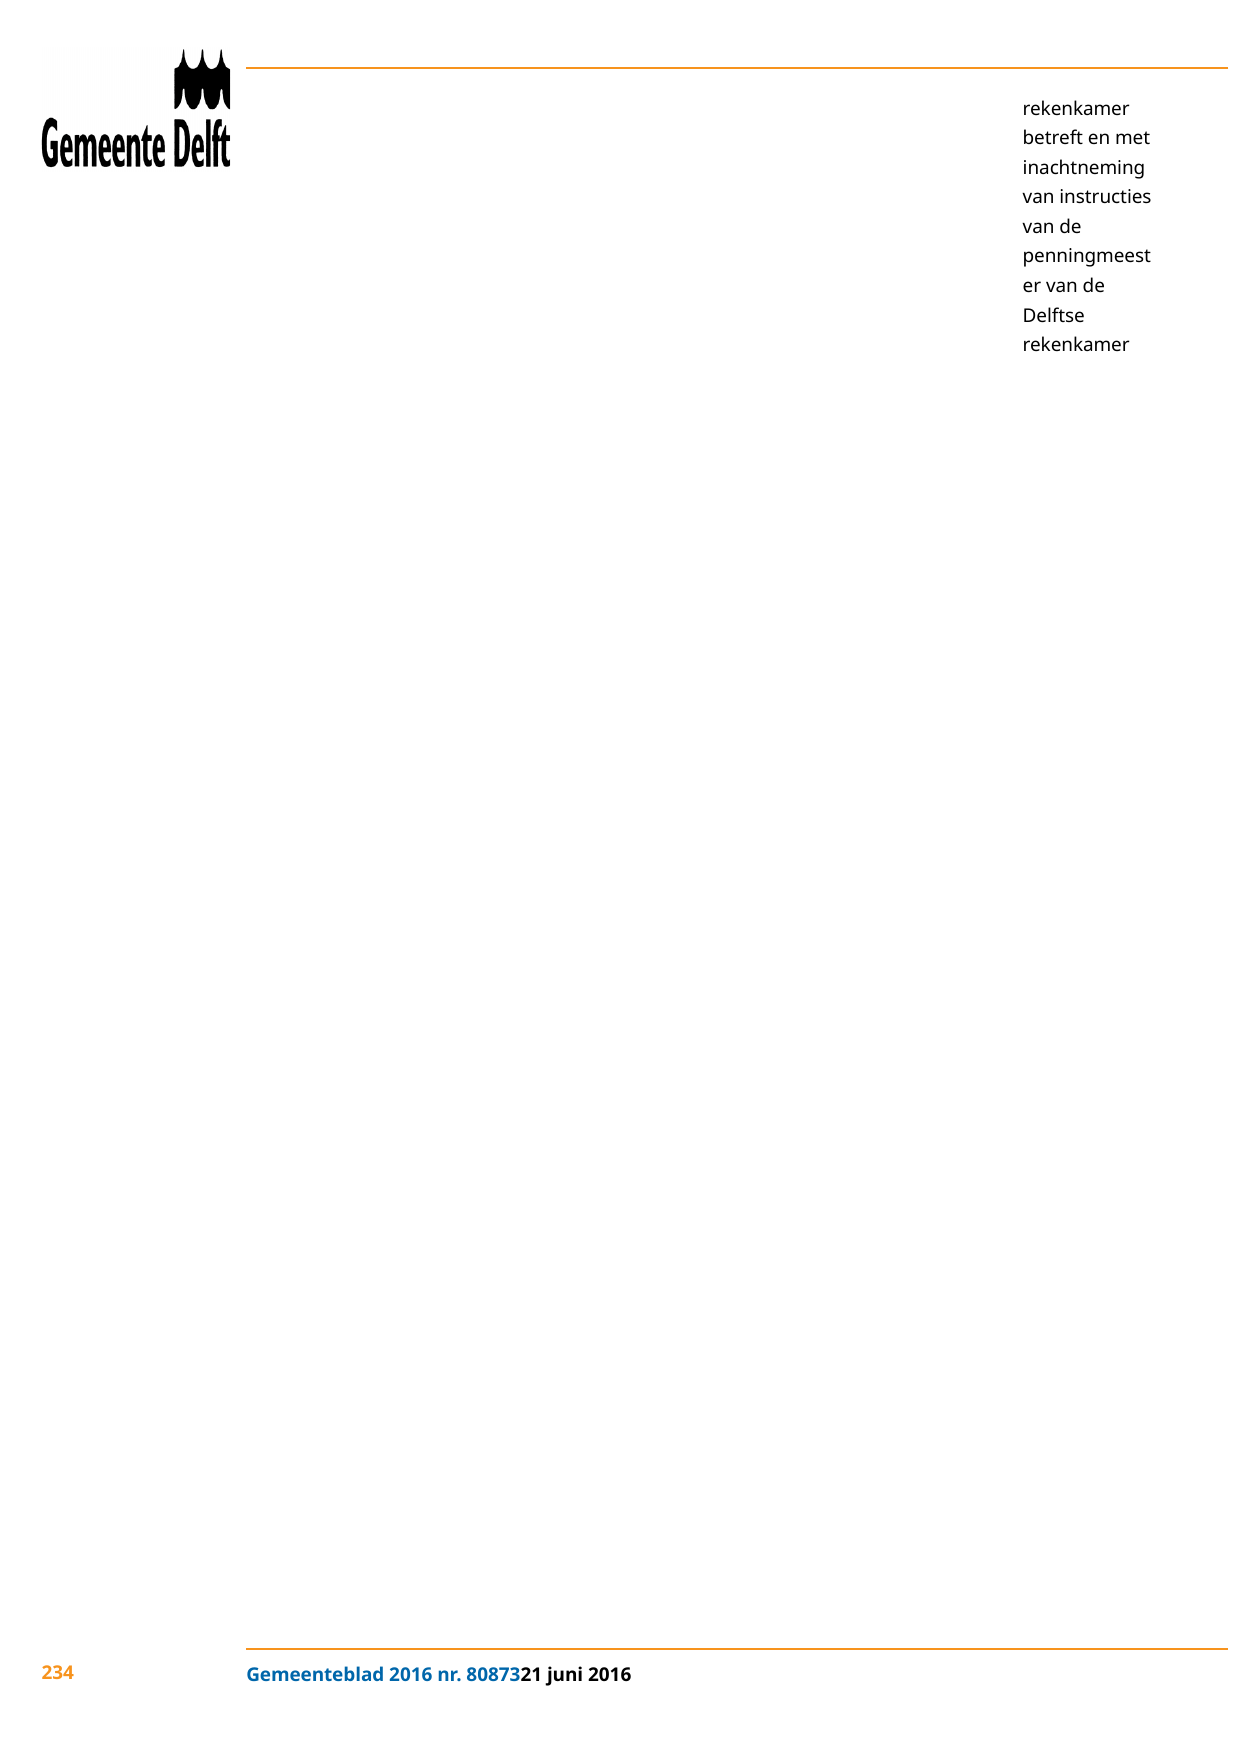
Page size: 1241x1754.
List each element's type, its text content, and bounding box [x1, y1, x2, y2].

table_cell [764, 95, 893, 357]
picture [41, 47, 231, 172]
table_cell [894, 95, 1022, 357]
table_cell [506, 95, 635, 357]
table_cell [635, 95, 764, 357]
table_cell [377, 95, 506, 357]
table_cell [248, 95, 377, 357]
table_cell rekenkamer betreft en met inachtneming van instructies van de penningmeester van de Delftse rekenkamer [1023, 95, 1152, 357]
